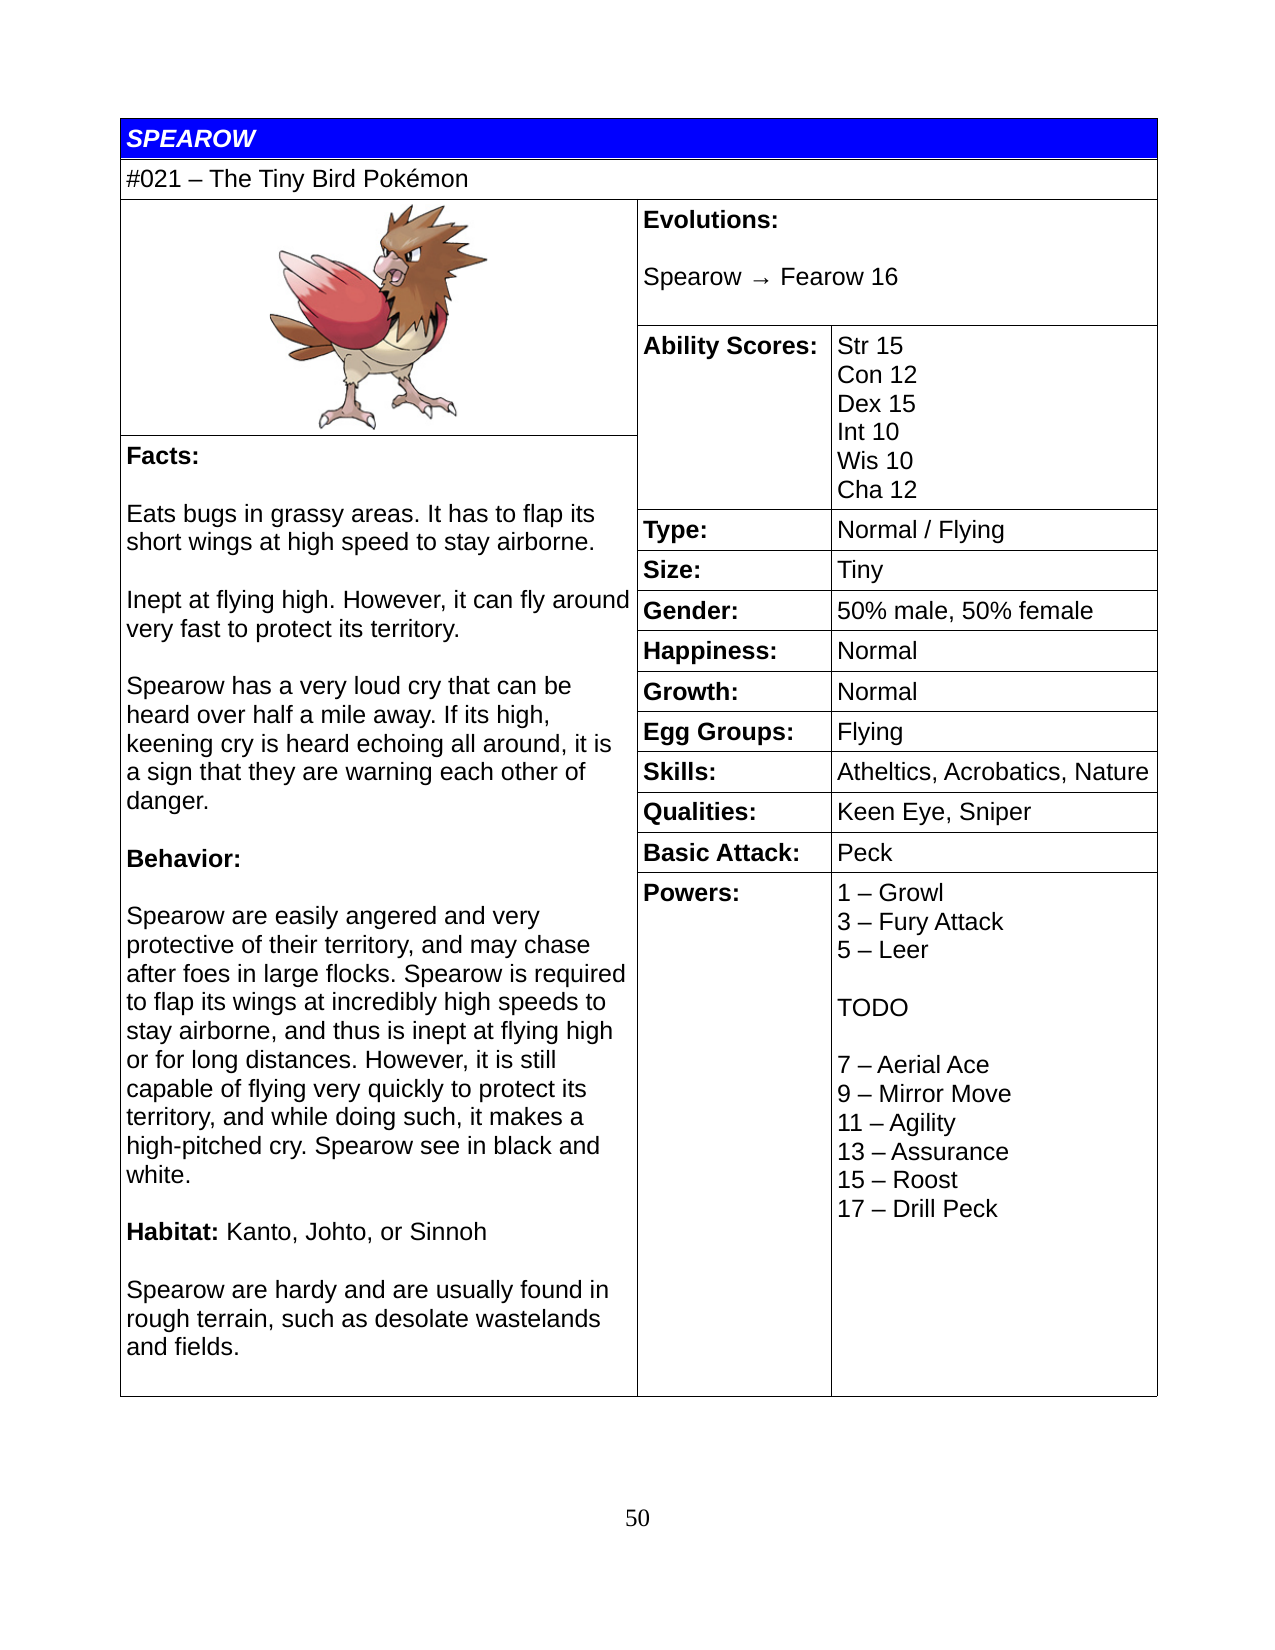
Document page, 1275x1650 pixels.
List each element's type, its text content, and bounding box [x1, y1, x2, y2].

table_cell Evolutions: Spearow → Fearow 16 [638, 200, 1157, 325]
table_cell Basic Attack: [638, 833, 831, 872]
table_header SPEAROW [121, 119, 1157, 158]
table_cell Size: [638, 551, 831, 590]
table_cell Str 15 Con 12 Dex 15 Int 10 Wis 10 Cha 12 [832, 326, 1157, 509]
table_cell Happiness: [638, 631, 831, 671]
table_cell Normal [832, 672, 1157, 711]
table_cell #021 – The Tiny Bird Pokémon [121, 160, 1157, 199]
table_cell Keen Eye, Sniper [832, 793, 1157, 832]
table_cell [121, 200, 637, 435]
table_cell Ability Scores: [638, 326, 831, 509]
table_cell Flying [832, 712, 1157, 751]
table_cell 1 – Growl 3 – Fury Attack 5 – Leer TODO 7 – Aerial Ace 9 – Mirror Move 11 – Agility 13 – Assurance 15 – Roost 17 – Drill Peck [832, 873, 1157, 1396]
table_cell Gender: [638, 591, 831, 630]
table_cell Qualities: [638, 793, 831, 832]
table_cell 50% male, 50% female [832, 591, 1157, 630]
table_cell Facts: Eats bugs in grassy areas. It has to flap its short wings at high speed to stay airborne. Inept at flying high. However, it can fly around very fast to protect its territory. Spearow has a very loud cry that can be heard over half a mile away. If its high, keening cry is heard echoing all around, it is a sign that they are warning each other of danger. Behavior: Spearow are easily angered and very protective of their territory, and may chase after foes in large flocks. Spearow is required to flap its wings at incredibly high speeds to stay airborne, and thus is inept at flying high or for long distances. However, it is still capable of flying very quickly to protect its territory, and while doing such, it makes a high-pitched cry. Spearow see in black and white. Habitat: Kanto, Johto, or Sinnoh Spearow are hardy and are usually found in rough terrain, such as desolate wastelands and fields. [121, 436, 637, 1396]
table_cell Type: [638, 510, 831, 550]
picture [269, 204, 488, 430]
table_cell Powers: [638, 873, 831, 1396]
table_cell Peck [832, 833, 1157, 872]
table_cell Skills: [638, 752, 831, 792]
table_cell Normal / Flying [832, 510, 1157, 550]
table_cell Tiny [832, 551, 1157, 590]
table_cell Normal [832, 631, 1157, 671]
table_cell Atheltics, Acrobatics, Nature [832, 752, 1157, 792]
table_cell Growth: [638, 672, 831, 711]
table_cell Egg Groups: [638, 712, 831, 751]
